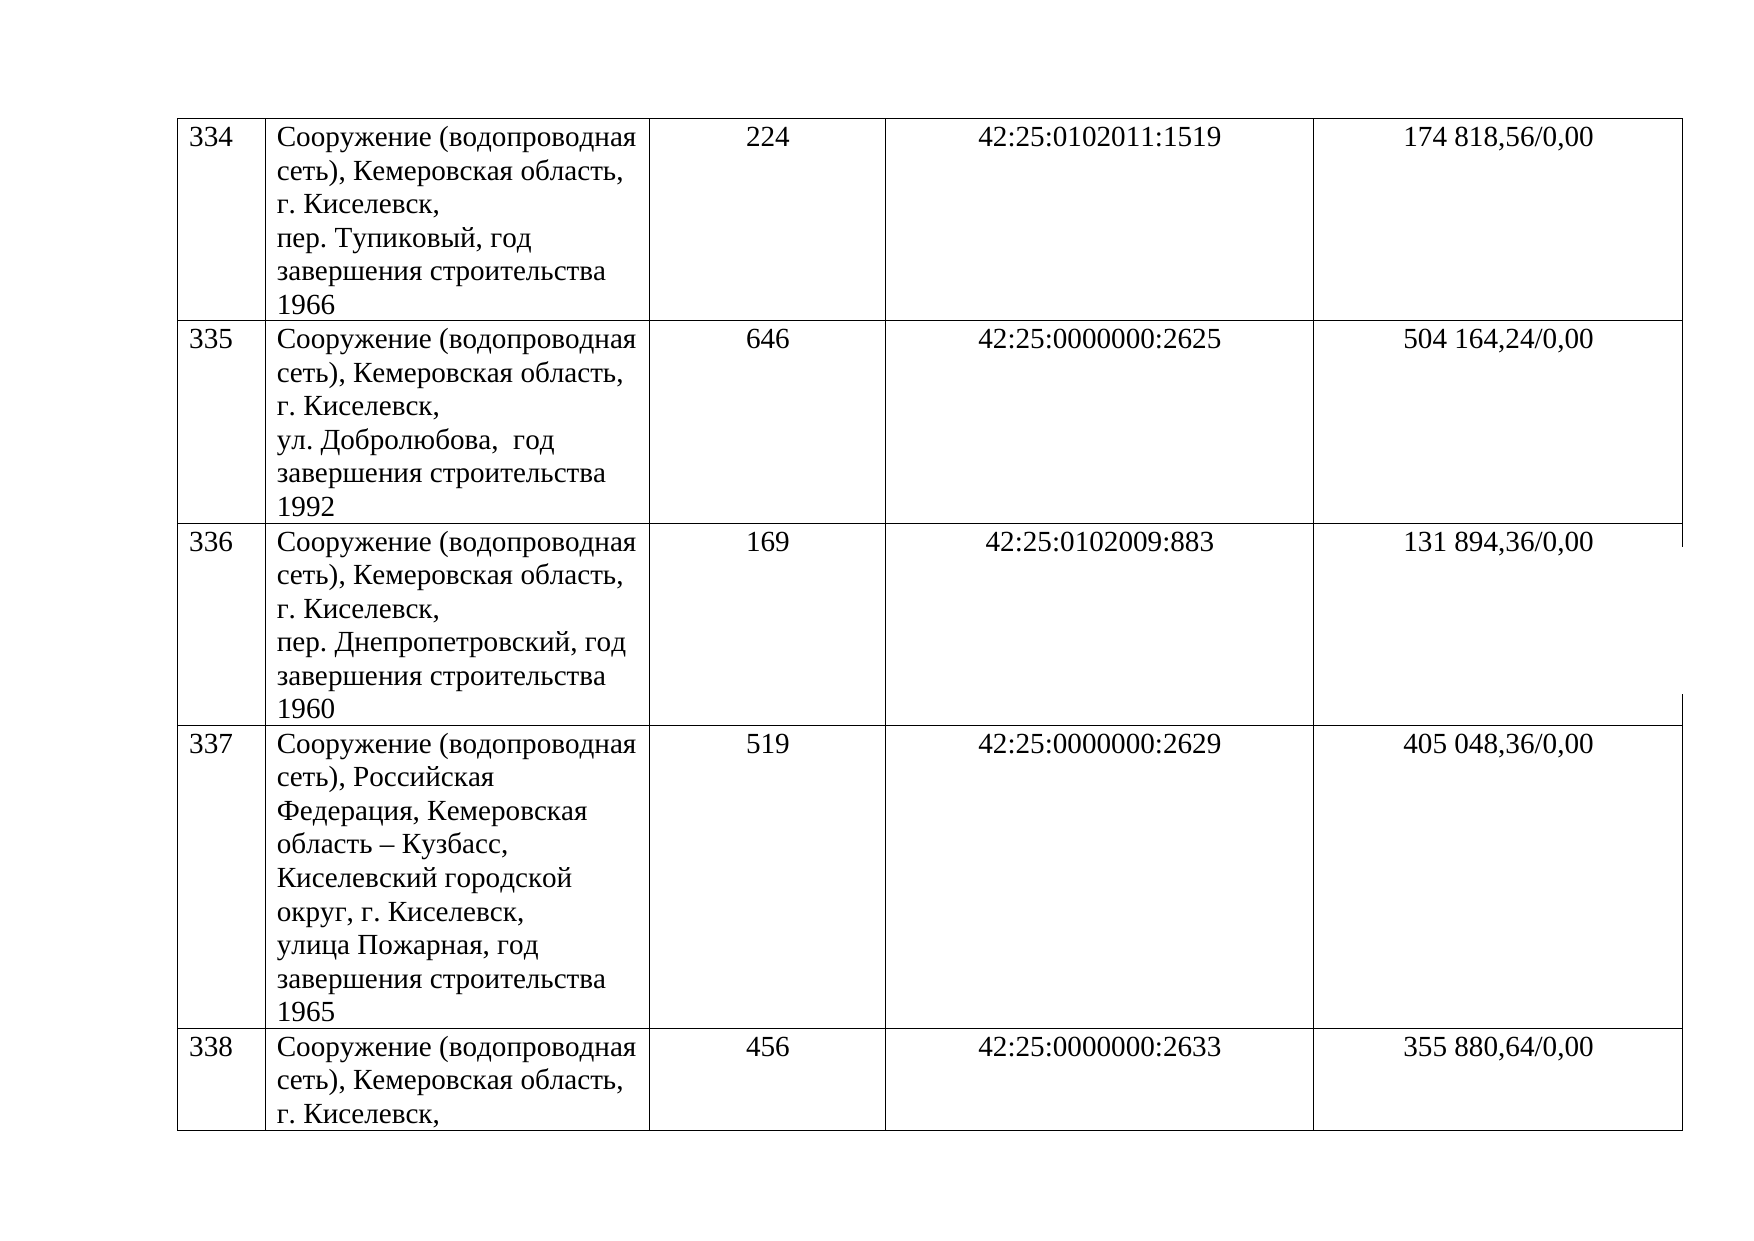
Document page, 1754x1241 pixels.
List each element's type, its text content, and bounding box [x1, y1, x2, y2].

table_cell 42:25:0000000:2633 [886, 1029, 1313, 1129]
table_cell Сооружение (водопроводная сеть), Российская Федерация, Кемеровская область – Кузбасс, Киселевский городской округ, г. Киселевск, улица Пожарная, год завершения строительства 1965 [266, 726, 649, 1028]
table_cell 174 818,56/0,00 [1314, 119, 1682, 320]
table_cell 334 [178, 119, 265, 320]
table_cell 519 [650, 726, 885, 1028]
table_cell 42:25:0102009:883 [886, 524, 1313, 725]
table_cell 42:25:0000000:2625 [886, 321, 1313, 523]
table_cell Сооружение (водопроводная сеть), Кемеровская область, г. Киселевск, ул. Добролюбова, год завершения строительства 1992 [266, 321, 649, 523]
table_cell Сооружение (водопроводная сеть), Кемеровская область, г. Киселевск, [266, 1029, 649, 1129]
table_cell 337 [178, 726, 265, 1028]
table_cell 336 [178, 524, 265, 725]
table_cell 646 [650, 321, 885, 523]
table_cell 42:25:0102011:1519 [886, 119, 1313, 320]
table_cell Сооружение (водопроводная сеть), Кемеровская область, г. Киселевск, пер. Днепропетровский, год завершения строительства 1960 [266, 524, 649, 725]
table_cell 224 [650, 119, 885, 320]
table_cell 456 [650, 1029, 885, 1129]
table_cell 335 [178, 321, 265, 523]
table_cell 169 [650, 524, 885, 725]
table_cell 504 164,24/0,00 [1314, 321, 1682, 523]
table_cell 338 [178, 1029, 265, 1129]
table_cell 131 894,36/0,00 [1314, 524, 1682, 725]
table_cell 42:25:0000000:2629 [886, 726, 1313, 1028]
table_cell 355 880,64/0,00 [1314, 1029, 1682, 1129]
table_cell Сооружение (водопроводная сеть), Кемеровская область, г. Киселевск, пер. Тупиковый, год завершения строительства 1966 [266, 119, 649, 320]
table_cell 405 048,36/0,00 [1314, 726, 1682, 1028]
